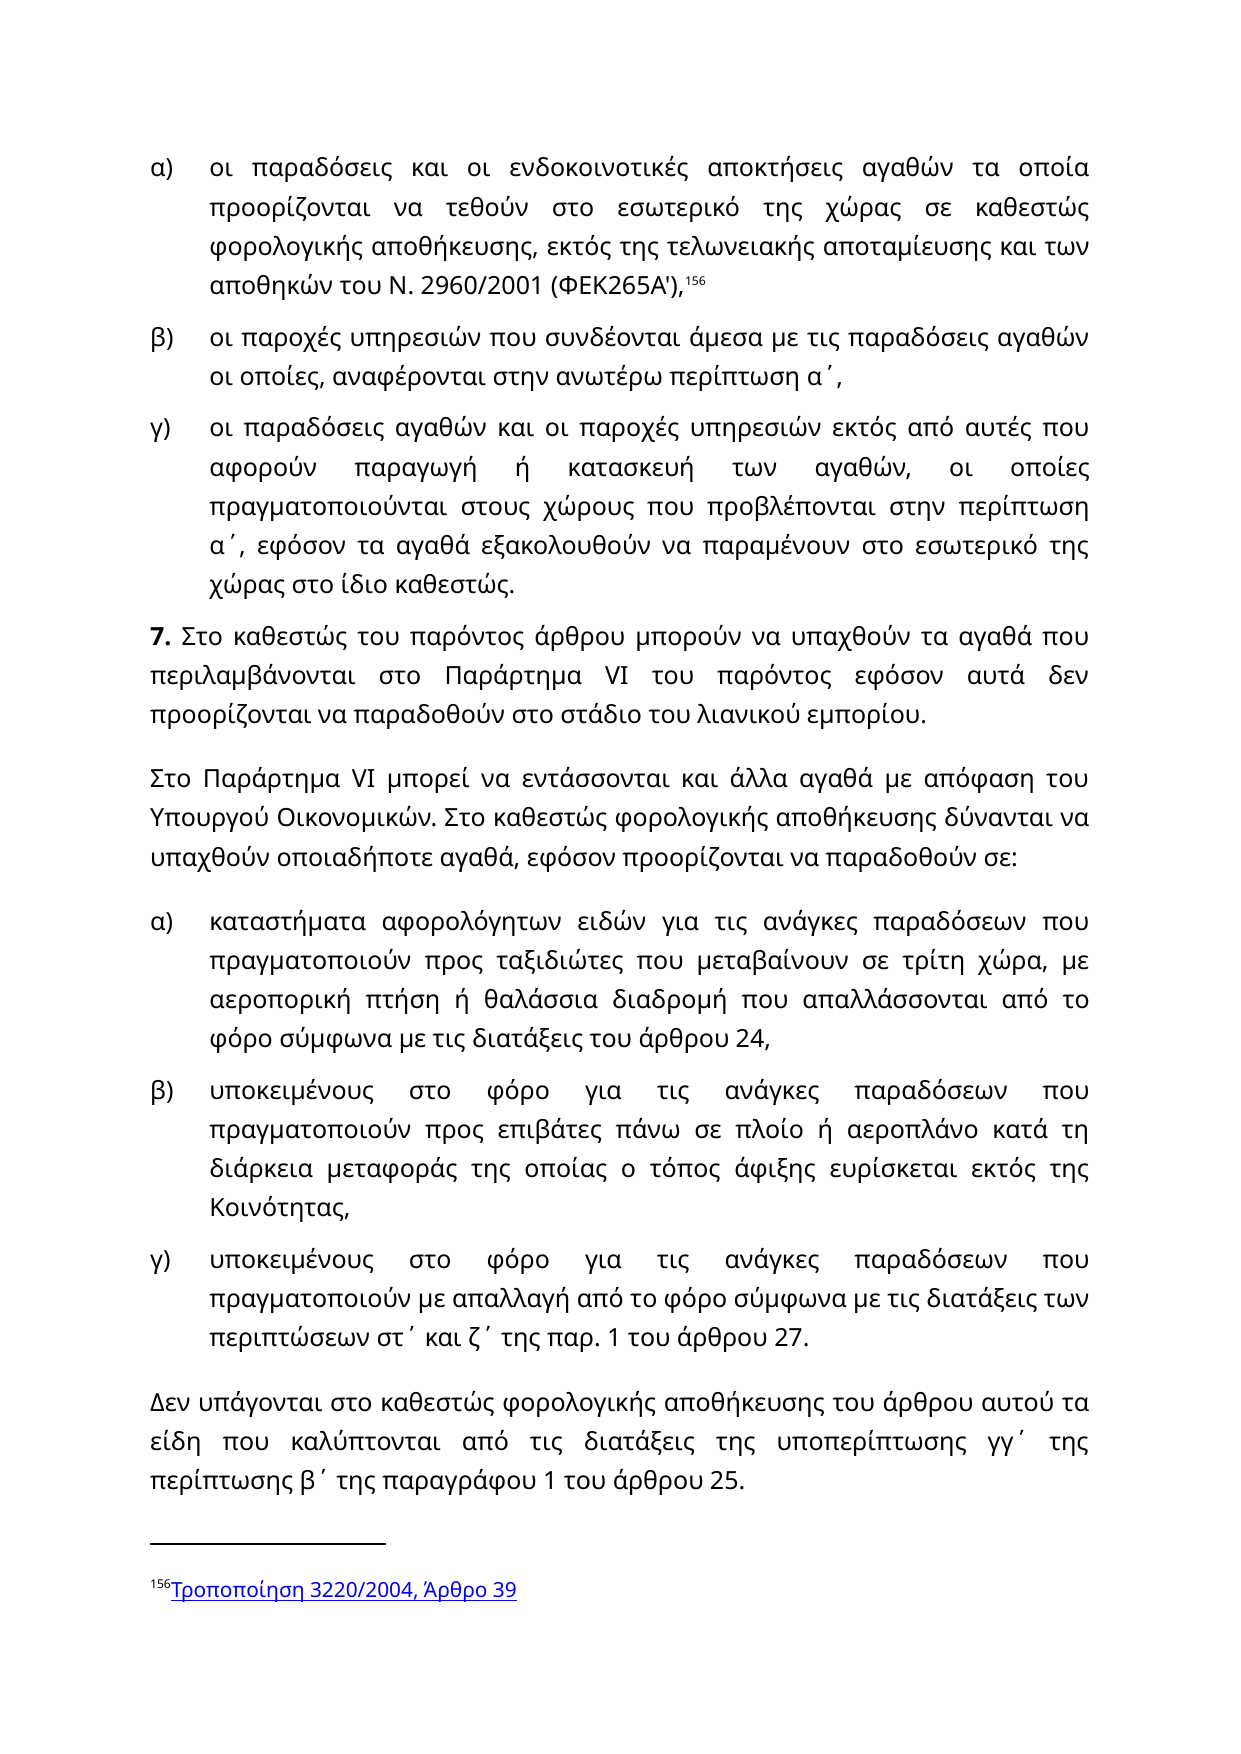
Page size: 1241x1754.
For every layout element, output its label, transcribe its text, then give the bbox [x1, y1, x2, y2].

text Στο Παράρτημα VI μπορεί να εντάσσονται και άλλα αγαθά με απόφαση του Υπουργού Οικονομικών. Στο καθεστώς φορολογικής αποθήκευσης δύνανται να υπαχθούν οποιαδήποτε αγαθά, εφόσον προορίζονται να παραδοθούν σε: [150, 761, 1090, 873]
list α) καταστήματα αφορολόγητων ειδών για τις ανάγκες παραδόσεων που πραγματοποιούν προς ταξιδιώτες που μεταβαίνουν σε τρίτη χώρα, με αεροπορική πτήση ή θαλάσσια διαδρομή που απαλλάσσονται από το φόρο σύμφωνα με τις διατάξεις του άρθρου 24, [150, 903, 1090, 1055]
list γ) υποκειμένους στο φόρο για τις ανάγκες παραδόσεων που πραγματοποιούν με απαλλαγή από το φόρο σύμφωνα με τις διατάξεις των περιπτώσεων στ΄ και ζ΄ της παρ. 1 του άρθρου 27. [150, 1242, 1090, 1354]
text 7. Στο καθεστώς του παρόντος άρθρου μπορούν να υπαχθούν τα αγαθά που περιλαμβάνονται στο Παράρτημα VI του παρόντος εφόσον αυτά δεν προορίζονται να παραδοθούν στο στάδιο του λιανικού εμπορίου. [150, 618, 1090, 731]
text Τροποποίηση 3220/2004, Άρθρο 39 [150, 1576, 1090, 1604]
list α) οι παραδόσεις και οι ενδοκοινοτικές αποκτήσεις αγαθών τα οποία προορίζονται να τεθούν στο εσωτερικό της χώρας σε καθεστώς φορολογικής αποθήκευσης, εκτός της τελωνειακής αποταμίευσης και των αποθηκών του Ν. 2960/2001 (ΦΕΚ265Α'), [150, 150, 1090, 302]
list γ) οι παραδόσεις αγαθών και οι παροχές υπηρεσιών εκτός από αυτές που αφορούν παραγωγή ή κατασκευή των αγαθών, οι οποίες πραγματοποιούνται στους χώρους που προβλέπονται στην περίπτωση α΄, εφόσον τα αγαθά εξακολουθούν να παραμένουν στο εσωτερικό της χώρας στο ίδιο καθεστώς. [150, 410, 1090, 601]
list β) υποκειμένους στο φόρο για τις ανάγκες παραδόσεων που πραγματοποιούν προς επιβάτες πάνω σε πλοίο ή αεροπλάνο κατά τη διάρκεια μεταφοράς της οποίας ο τόπος άφιξης ευρίσκεται εκτός της Κοινότητας, [150, 1072, 1090, 1224]
text Δεν υπάγονται στο καθεστώς φορολογικής αποθήκευσης του άρθρου αυτού τα είδη που καλύπτονται από τις διατάξεις της υποπερίπτωσης γγ΄ της περίπτωσης β΄ της παραγράφου 1 του άρθρου 25. [150, 1384, 1090, 1497]
list β) οι παροχές υπηρεσιών που συνδέονται άμεσα με τις παραδόσεις αγαθών οι οποίες, αναφέρονται στην ανωτέρω περίπτωση α΄, [150, 319, 1090, 392]
